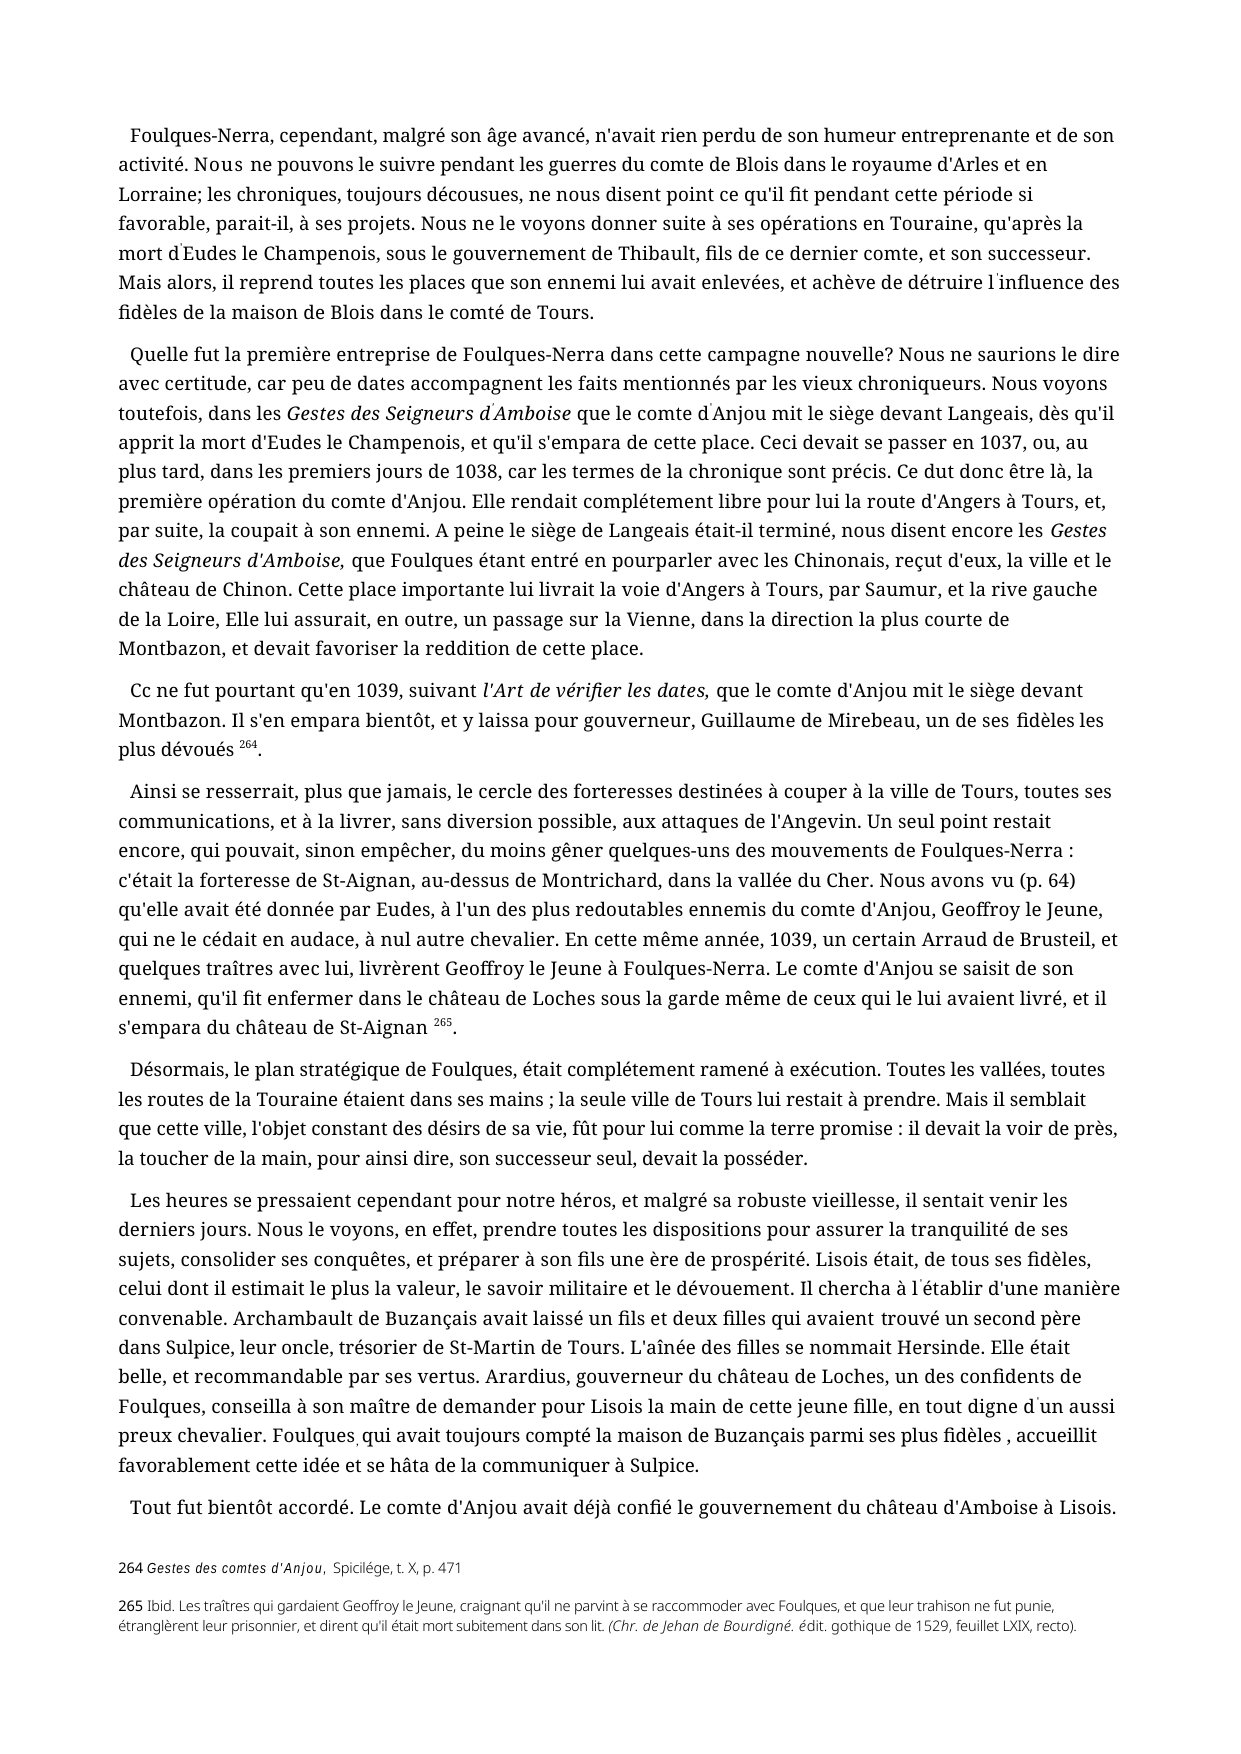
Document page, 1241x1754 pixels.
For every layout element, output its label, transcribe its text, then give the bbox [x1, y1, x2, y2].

text Tout fut bientôt accordé. Le comte d'Anjou avait déjà confié le gouvernement du château d'Amboise à Lisois. [118, 1490, 1122, 1520]
text Ainsi se resserrait, plus que jamais, le cercle des forteresses destinées à couper à la ville de Tours, toutes ses communications, et à la livrer, sans diversion possible, aux attaques de l'Angevin. Un seul point restait encore, qui pouvait, sinon empêcher, du moins gêner quelques-uns des mouvements de Foulques-Nerra : c'était la forteresse de St-Aignan, au-dessus de Montrichard, dans la vallée du Cher. Nous avons vu (p. 58) qu'elle avait été donnée par Eudes, à l'un des plus redoutables ennemis du comte d'Anjou, Geoffroy le Jeune, qui ne le cédait en audace, à nul autre chevalier. En cette même année, 1039, un certain Arraud de Brusteil, et quelques traîtres avec lui, livrèrent Geoffroy le Jeune à Foulques-Nerra. Le comte d'Anjou se saisit de son ennemi, qu'il fit enfermer dans le château de Loches sous la garde même de ceux qui le lui avaient livré, et il s'empara du château de St-Aignan . [118, 775, 1122, 1040]
text Ibid. Les traîtres qui gardaient Geoffroy le Jeune, craignant qu'il ne parvint à se raccommoder avec Foulques, et que leur trahison ne fut punie, étranglèrent leur prisonnier, et dirent qu'il était mort subitement dans son lit. (Chr. de Jehan de Bourdigné. édit. gothique de 1529, feuillet LXIX, recto). [118, 1596, 1122, 1636]
text Cc ne fut pourtant qu'en 1039, suivant l'Art de vérifier les dates, que le comte d'Anjou mit le siège devant Montbazon. Il s'en empara bientôt, et y laissa pour gouverneur, Guillaume de Mirebeau, un de ses fidèles les plus dévoués . [118, 674, 1122, 762]
text Désormais, le plan stratégique de Foulques, était complétement ramené à exécution. Toutes les vallées, toutes les routes de la Touraine étaient dans ses mains ; la seule ville de Tours lui restait à prendre. Mais il semblait que cette ville, l'objet constant des désirs de sa vie, fût pour lui comme la terre promise : il devait la voir de près, la toucher de la main, pour ainsi dire, son successeur seul, devait la posséder. [118, 1052, 1122, 1170]
text Quelle fut la première entreprise de Foulques-Nerra dans cette campagne nouvelle? Nous ne saurions le dire avec certitude, car peu de dates accompagnent les faits mentionnés par les vieux chroniqueurs. Nous voyons toutefois, dans les Gestes des Seigneurs d'Amboise que le comte d'Anjou mit le siège devant Langeais, dès qu'il apprit la mort d'Eudes le Champenois, et qu'il s'empara de cette place. Ceci devait se passer en 1037, ou, au plus tard, dans les premiers jours de 1038, car les termes de la chronique sont précis. Ce dut donc être là, la première opération du comte d'Anjou. Elle rendait complétement libre pour lui la route d'Angers à Tours, et, par suite, la coupait à son ennemi. A peine le siège de Langeais était-il terminé, nous disent encore les Gestes des Seigneurs d'Amboise, que Foulques étant entré en pourparler avec les Chinonais, reçut d'eux, la ville et le château de Chinon. Cette place importante lui livrait la voie d'Angers à Tours, par Saumur, et la rive gauche de la Loire, Elle lui assurait, en outre, un passage sur la Vienne, dans la direction la plus courte de Montbazon, et devait favoriser la reddition de cette place. [118, 337, 1122, 661]
text Gestes des comtes d'Anjou, Spicilége, t. X, p. 471 [118, 1558, 1122, 1578]
text Foulques-Nerra, cependant, malgré son âge avancé, n'avait rien perdu de son humeur entreprenante et de son activité. Nous ne pouvons le suivre pendant les guerres du comte de Blois dans le royaume d'Arles et en Lorraine; les chroniques, toujours décousues, ne nous disent point ce qu'il fit pendant cette période si favorable, parait-il, à ses projets. Nous ne le voyons donner suite à ses opérations en Touraine, qu'après la mort d'Eudes le Champenois, sous le gouvernement de Thibault, fils de ce dernier comte, et son successeur. Mais alors, il reprend toutes les places que son ennemi lui avait enlevées, et achève de détruire l'influence des fidèles de la maison de Blois dans le comté de Tours. [118, 118, 1122, 324]
text Les heures se pressaient cependant pour notre héros, et malgré sa robuste vieillesse, il sentait venir les derniers jours. Nous le voyons, en effet, prendre toutes les dispositions pour assurer la tranquilité de ses sujets, consolider ses conquêtes, et préparer à son fils une ère de prospérité. Lisois était, de tous ses fidèles, celui dont il estimait le plus la valeur, le savoir militaire et le dévouement. Il chercha à l'établir d'une manière convenable. Archambault de Buzançais avait laissé un fils et deux filles qui avaient trouvé un second père dans Sulpice, leur oncle, trésorier de St-Martin de Tours. L'aînée des filles se nommait Hersinde. Elle était belle, et recommandable par ses vertus. Arardius, gouverneur du château de Loches, un des confidents de Foulques, conseilla à son maître de demander pour Lisois la main de cette jeune fille, en tout digne d'un aussi preux chevalier. Foulques, qui avait toujours compté la maison de Buzançais parmi ses plus fidèles , accueillit favorablement cette idée et se hâta de la communiquer à Sulpice. [118, 1183, 1122, 1478]
